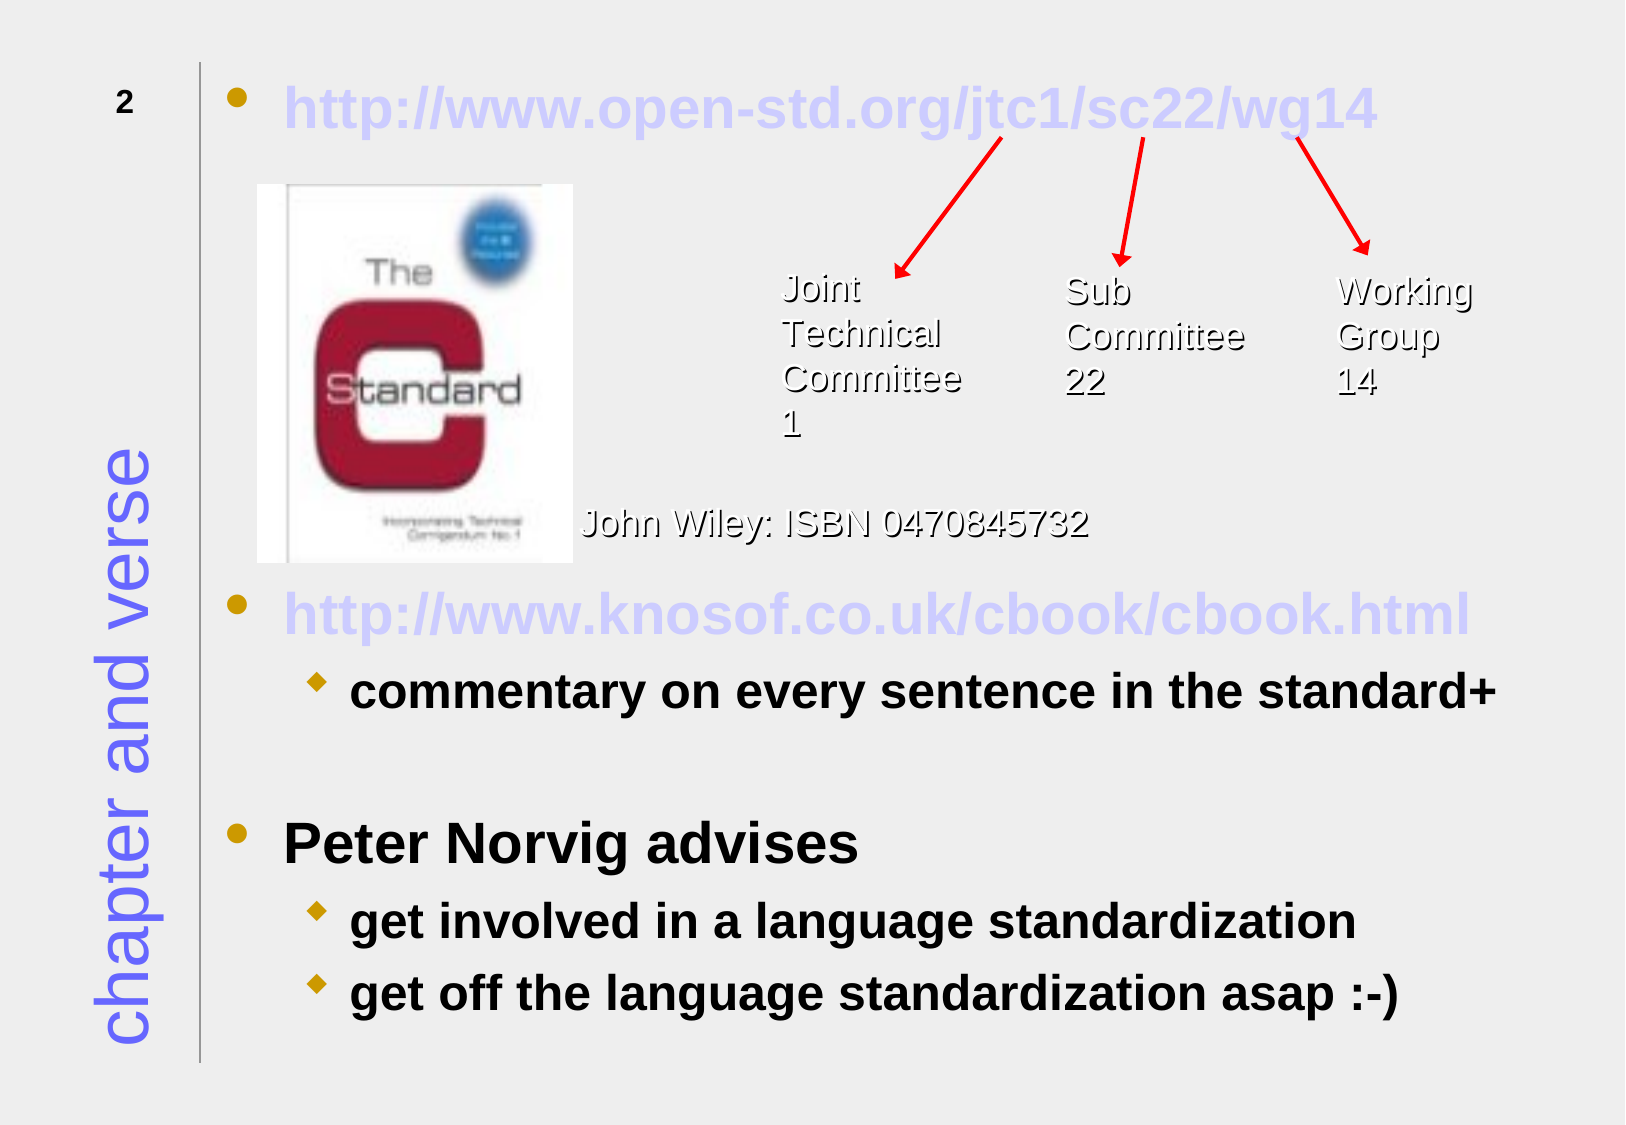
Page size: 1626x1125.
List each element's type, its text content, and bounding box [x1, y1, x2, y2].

text_box John Wiley: ISBN 0470845732 [564, 490, 1439, 552]
list http://www.open-std.org/jtc1/sc22/wg14 http://www.knosof.co.uk/cbook/cbook.html commentary on every sentence in the standard+ Peter Norvig advises get involved in a language standardization get off the language standardization asap :-) [212, 62, 1550, 1063]
text_box Sub Committee 22 [1048, 258, 1320, 410]
text_box Joint Technical Committee 1 [765, 255, 1038, 451]
picture [257, 184, 573, 563]
title chapter and verse [50, 187, 188, 1063]
text_box Working Group 14 [1320, 258, 1593, 410]
